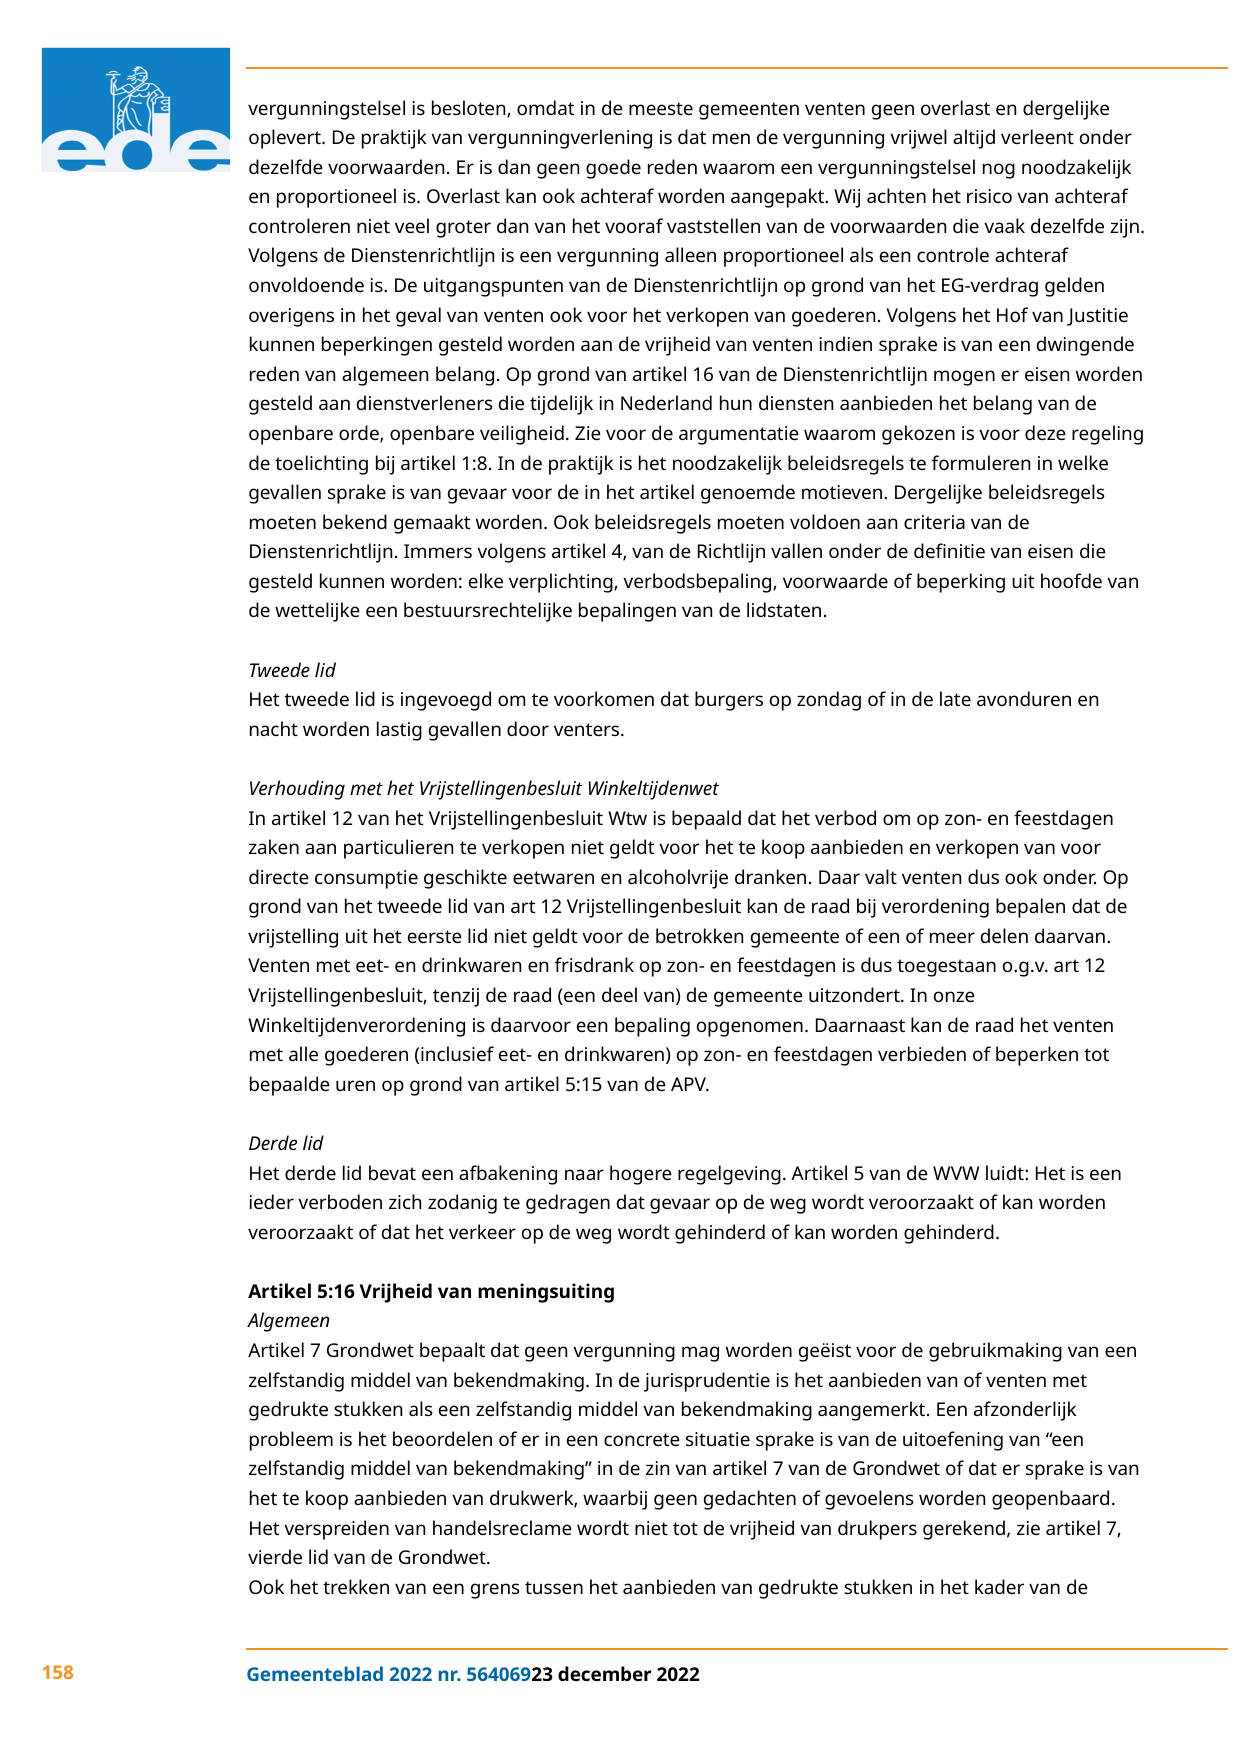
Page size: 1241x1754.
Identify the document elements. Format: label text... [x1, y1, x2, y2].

text Het tweede lid is ingevoegd om te voorkomen dat burgers op zondag of in de late avonduren en nacht worden lastig gevallen door venters. [248, 686, 1152, 742]
text Algemeen [248, 1308, 1152, 1333]
text vergunningstelsel is besloten, omdat in de meeste gemeenten venten geen overlast en dergelijke oplevert. De praktijk van vergunningverlening is dat men de vergunning vrijwel altijd verleent onder dezelfde voorwaarden. Er is dan geen goede reden waarom een vergunningstelsel nog noodzakelijk en proportioneel is. Overlast kan ook achteraf worden aangepakt. Wij achten het risico van achteraf controleren niet veel groter dan van het vooraf vaststellen van de voorwaarden die vaak dezelfde zijn. Volgens de Dienstenrichtlijn is een vergunning alleen proportioneel als een controle achteraf onvoldoende is. De uitgangspunten van de Dienstenrichtlijn op grond van het EG-verdrag gelden overigens in het geval van venten ook voor het verkopen van goederen. Volgens het Hof van Justitie kunnen beperkingen gesteld worden aan de vrijheid van venten indien sprake is van een dwingende reden van algemeen belang. Op grond van artikel 16 van de Dienstenrichtlijn mogen er eisen worden gesteld aan dienstverleners die tijdelijk in Nederland hun diensten aanbieden het belang van de openbare orde, openbare veiligheid. Zie voor de argumentatie waarom gekozen is voor deze regeling de toelichting bij artikel 1:8. In de praktijk is het noodzakelijk beleidsregels te formuleren in welke gevallen sprake is van gevaar voor de in het artikel genoemde motieven. Dergelijke beleidsregels moeten bekend gemaakt worden. Ook beleidsregels moeten voldoen aan criteria van de Dienstenrichtlijn. Immers volgens artikel 4, van de Richtlijn vallen onder de definitie van eisen die gesteld kunnen worden: elke verplichting, verbodsbepaling, voorwaarde of beperking uit hoofde van de wettelijke een bestuursrechtelijke bepalingen van de lidstaten. [248, 95, 1152, 623]
text Verhouding met het Vrijstellingenbesluit Winkeltijdenwet [248, 775, 1152, 801]
text Derde lid [248, 1130, 1152, 1156]
text In artikel 12 van het Vrijstellingenbesluit Wtw is bepaald dat het verbod om op zon- en feestdagen zaken aan particulieren te verkopen niet geldt voor het te koop aanbieden en verkopen van voor directe consumptie geschikte eetwaren en alcoholvrije dranken. Daar valt venten dus ook onder. Op grond van het tweede lid van art 12 Vrijstellingenbesluit kan de raad bij verordening bepalen dat de vrijstelling uit het eerste lid niet geldt voor de betrokken gemeente of een of meer delen daarvan. [248, 805, 1152, 949]
text Het derde lid bevat een afbakening naar hogere regelgeving. Artikel 5 van de WVW luidt: Het is een ieder verboden zich zodanig te gedragen dat gevaar op de weg wordt veroorzaakt of kan worden veroorzaakt of dat het verkeer op de weg wordt gehinderd of kan worden gehinderd. [248, 1160, 1152, 1245]
text Ook het trekken van een grens tussen het aanbieden van gedrukte stukken in het kader van de [248, 1574, 1152, 1600]
text Artikel 7 Grondwet bepaalt dat geen vergunning mag worden geëist voor de gebruikmaking van een zelfstandig middel van bekendmaking. In de jurisprudentie is het aanbieden van of venten met gedrukte stukken als een zelfstandig middel van bekendmaking aangemerkt. Een afzonderlijk probleem is het beoordelen of er in een concrete situatie sprake is van de uitoefening van “een zelfstandig middel van bekendmaking” in de zin van artikel 7 van de Grondwet of dat er sprake is van het te koop aanbieden van drukwerk, waarbij geen gedachten of gevoelens worden geopenbaard. Het verspreiden van handelsreclame wordt niet tot de vrijheid van drukpers gerekend, zie artikel 7, vierde lid van de Grondwet. [248, 1337, 1152, 1570]
text Tweede lid [248, 657, 1152, 683]
text Venten met eet- en drinkwaren en frisdrank op zon- en feestdagen is dus toegestaan o.g.v. art 12 Vrijstellingenbesluit, tenzij de raad (een deel van) de gemeente uitzondert. In onze Winkeltijdenverordening is daarvoor een bepaling opgenomen. Daarnaast kan de raad het venten met alle goederen (inclusief eet- en drinkwaren) op zon- en feestdagen verbieden of beperken tot bepaalde uren op grond van artikel 5:15 van de APV. [248, 953, 1152, 1097]
picture [41, 47, 231, 172]
text Artikel 5:16 Vrijheid van meningsuiting [248, 1278, 1152, 1304]
